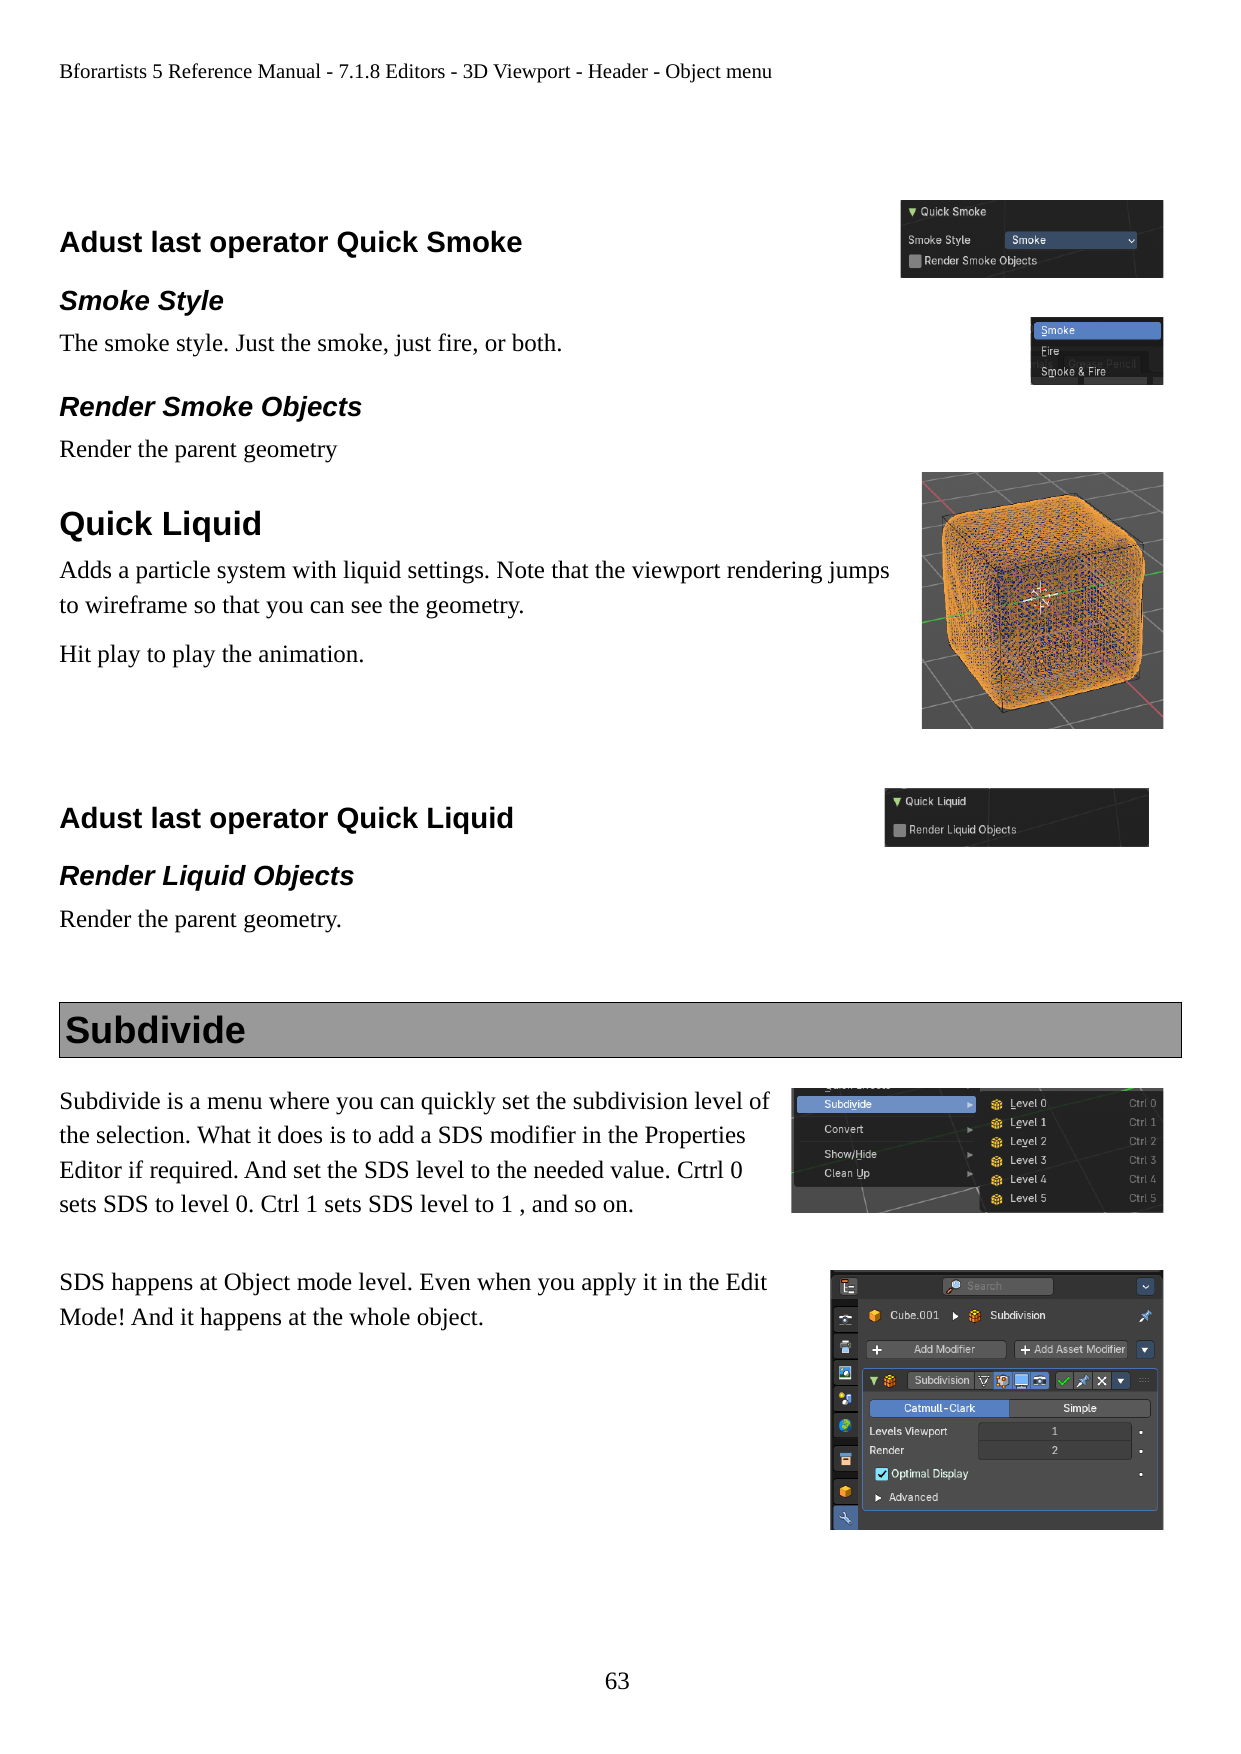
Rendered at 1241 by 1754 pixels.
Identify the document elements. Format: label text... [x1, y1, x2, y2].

subtitle [1164, 504, 1181, 543]
text Hit play to play the animation. [59, 639, 921, 668]
subtitle Render Liquid Objects [59, 859, 1181, 891]
text Adds a particle system with liquid settings. Note that the viewport rendering jumps to wireframe so that you can see the geometry. [59, 555, 921, 619]
text SDS happens at Object mode level. Even when you apply it in the Edit Mode! And it happens at the whole object. [59, 1267, 1181, 1331]
picture [921, 472, 1164, 729]
picture [1030, 317, 1164, 385]
subtitle [1149, 801, 1181, 834]
table_header Subdivide [60, 1003, 1181, 1057]
subtitle Render Smoke Objects [59, 390, 1181, 422]
text Render the parent geometry. [59, 904, 1181, 933]
picture [791, 1088, 1164, 1213]
picture [884, 788, 1149, 847]
subtitle Quick Liquid [59, 504, 921, 543]
picture [900, 200, 1164, 278]
text Render the parent geometry [59, 434, 1181, 463]
text Subdivide is a menu where you can quickly set the subdivision level of the selection. What it does is to add a SDS modifier in the Properties Editor if required. And set the SDS level to the needed value. Crtrl 0 sets SDS to level 0. Ctrl 1 sets SDS level to 1 , and so on. [59, 1086, 1181, 1218]
subtitle Smoke Style [59, 284, 1181, 316]
picture [830, 1270, 1164, 1530]
text The smoke style. Just the smoke, just fire, or both. [59, 328, 1030, 357]
subtitle Adust last operator Quick Liquid [59, 801, 884, 834]
subtitle Adust last operator Quick Smoke [59, 225, 900, 259]
